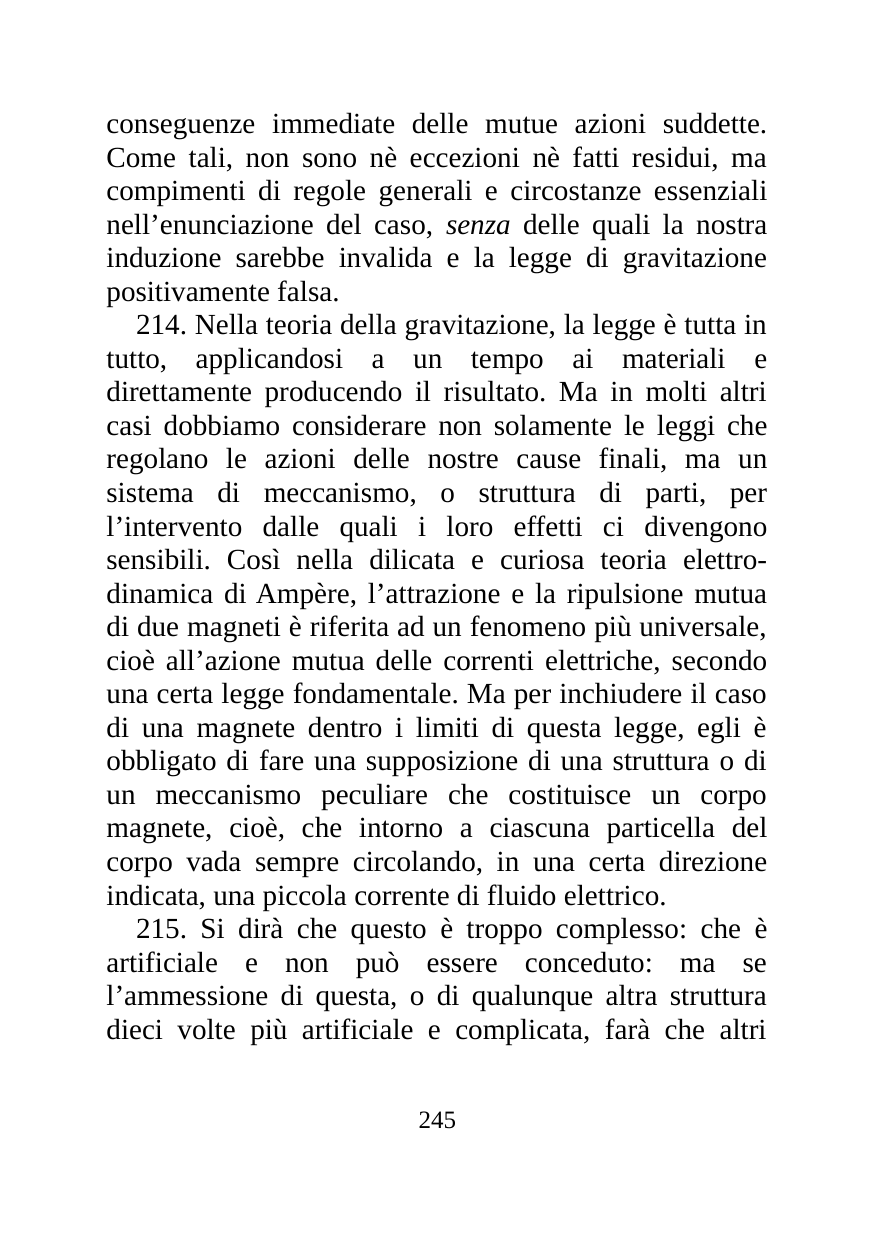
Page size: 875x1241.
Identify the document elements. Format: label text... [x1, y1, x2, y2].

text conseguenze immediate delle mutue azioni suddette. Come tali, non sono nè eccezioni nè fatti residui, ma compimenti di regole generali e circostanze essenziali nell’enunciazione del caso, senza delle quali la nostra induzione sarebbe invalida e la legge di gravitazione positivamente falsa. [106, 106, 768, 307]
text 215. Si dirà che questo è troppo complesso: che è artificiale e non può essere conceduto: ma se l’ammessione di questa, o di qualunque altra struttura dieci volte più artificiale e complicata, farà che altri [106, 911, 768, 1045]
text 214. Nella teoria della gravitazione, la legge è tutta in tutto, applicandosi a un tempo ai materiali e direttamente producendo il risultato. Ma in molti altri casi dobbiamo considerare non solamente le leggi che regolano le azioni delle nostre cause finali, ma un sistema di meccanismo, o struttura di parti, per l’intervento dalle quali i loro effetti ci divengono sensibili. Così nella dilicata e curiosa teoria elettro-dinamica di Ampère, l’attrazione e la ripulsione mutua di due magneti è riferita ad un fenomeno più universale, cioè all’azione mutua delle correnti elettriche, secondo una certa legge fondamentale. Ma per inchiudere il caso di una magnete dentro i limiti di questa legge, egli è obbligato di fare una supposizione di una struttura o di un meccanismo peculiare che costituisce un corpo magnete, cioè, che intorno a ciascuna particella del corpo vada sempre circolando, in una certa direzione indicata, una piccola corrente di fluido elettrico. [106, 307, 768, 911]
